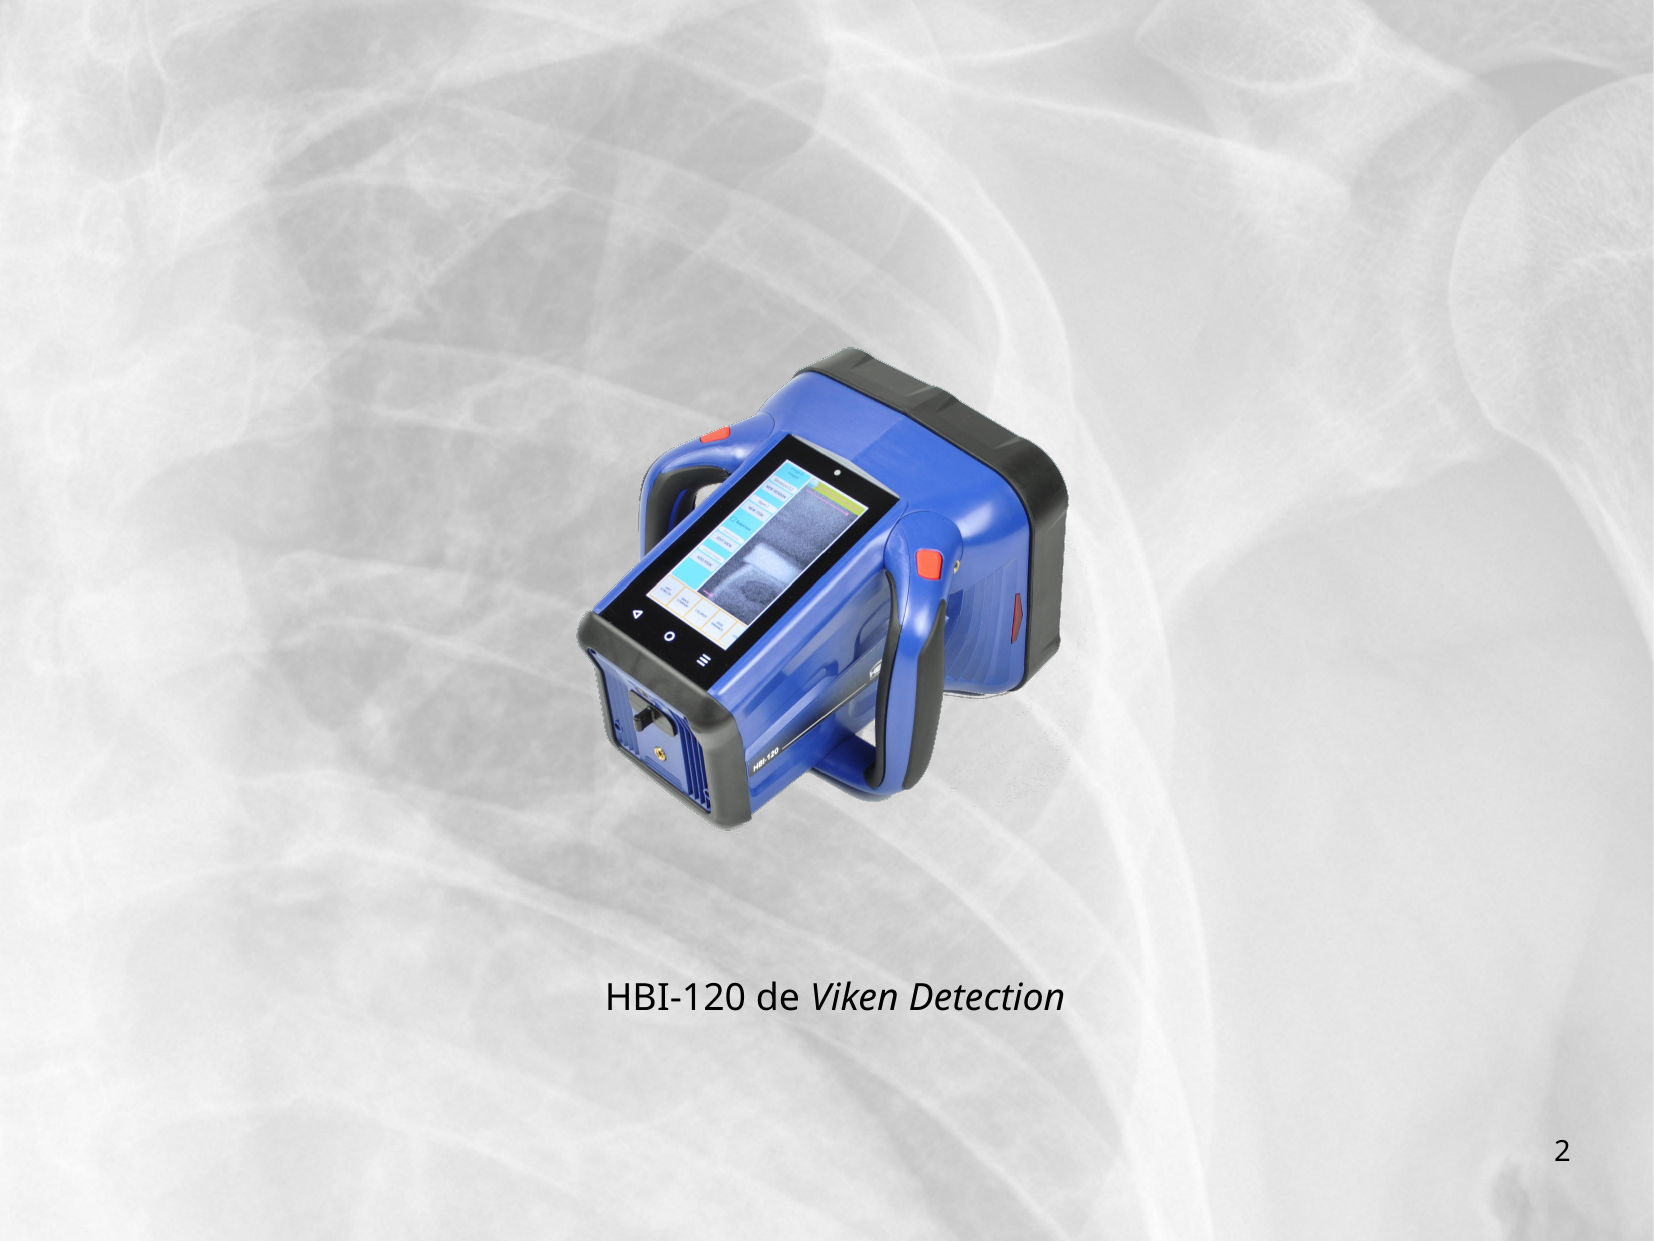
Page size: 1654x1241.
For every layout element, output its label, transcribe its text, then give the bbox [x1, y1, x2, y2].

text_box HBI-120 de Viken Detection [590, 962, 1065, 1023]
picture [0, 0, 1654, 1241]
